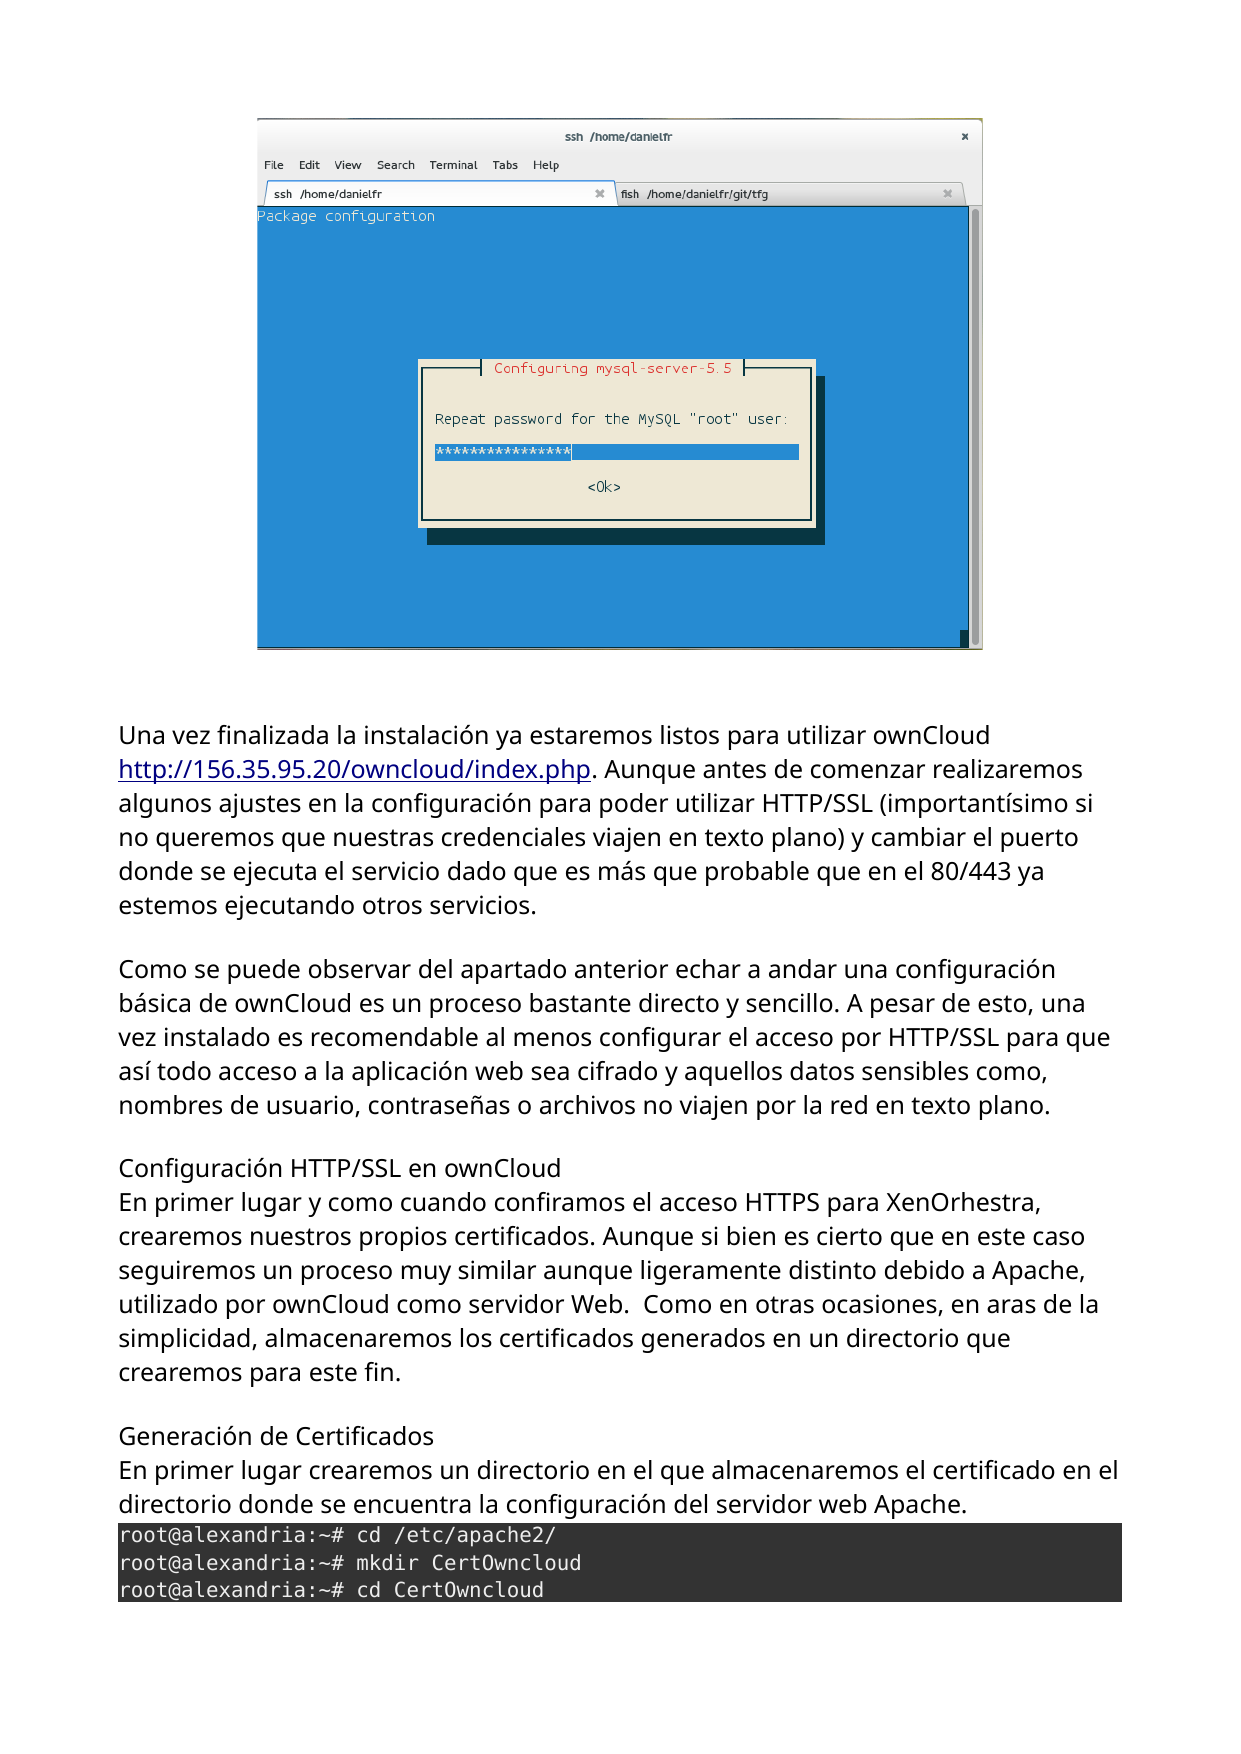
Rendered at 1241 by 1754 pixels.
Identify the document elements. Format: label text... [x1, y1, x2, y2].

text En primer lugar y como cuando confiramos el acceso HTTPS para XenOrhestra, crearemos nuestros propios certificados. Aunque si bien es cierto que en este caso seguiremos un proceso muy similar aunque ligeramente distinto debido a Apache, utilizado por ownCloud como servidor Web. Como en otras ocasiones, en aras de la simplicidad, almacenaremos los certificados generados en un directorio que crearemos para este fin. [118, 1185, 1122, 1389]
text En primer lugar crearemos un directorio en el que almacenaremos el certificado en el directorio donde se encuentra la configuración del servidor web Apache. [118, 1452, 1122, 1521]
text Configuración HTTP/SSL en ownCloud [118, 1151, 1122, 1185]
text Como se puede observar del apartado anterior echar a andar una configuración básica de ownCloud es un proceso bastante directo y sencillo. A pesar de esto, una vez instalado es recomendable al menos configurar el acceso por HTTP/SSL para que así todo acceso a la aplicación web sea cifrado y aquellos datos sensibles como, nombres de usuario, contraseñas o archivos no viajen por la red en texto plano. [118, 951, 1122, 1122]
picture [257, 208, 967, 646]
text Una vez finalizada la instalación ya estaremos listos para utilizar ownCloud [118, 718, 1122, 752]
text root@alexandria:~# cd CertOwncloud [118, 1578, 1122, 1602]
text http://156.35.95.20/owncloud/index.php. Aunque antes de comenzar realizaremos algunos ajustes en la configuración para poder utilizar HTTP/SSL (importantísimo si no queremos que nuestras credenciales viajen en texto plano) y cambiar el puerto donde se ejecuta el servicio dado que es más que probable que en el 80/443 ya estemos ejecutando otros servicios. [118, 752, 1122, 922]
text root@alexandria:~# mkdir CertOwncloud [118, 1551, 1122, 1575]
text root@alexandria:~# cd /etc/apache2/ [118, 1523, 1122, 1548]
text Generación de Certificados [118, 1418, 1122, 1452]
picture [257, 118, 983, 650]
